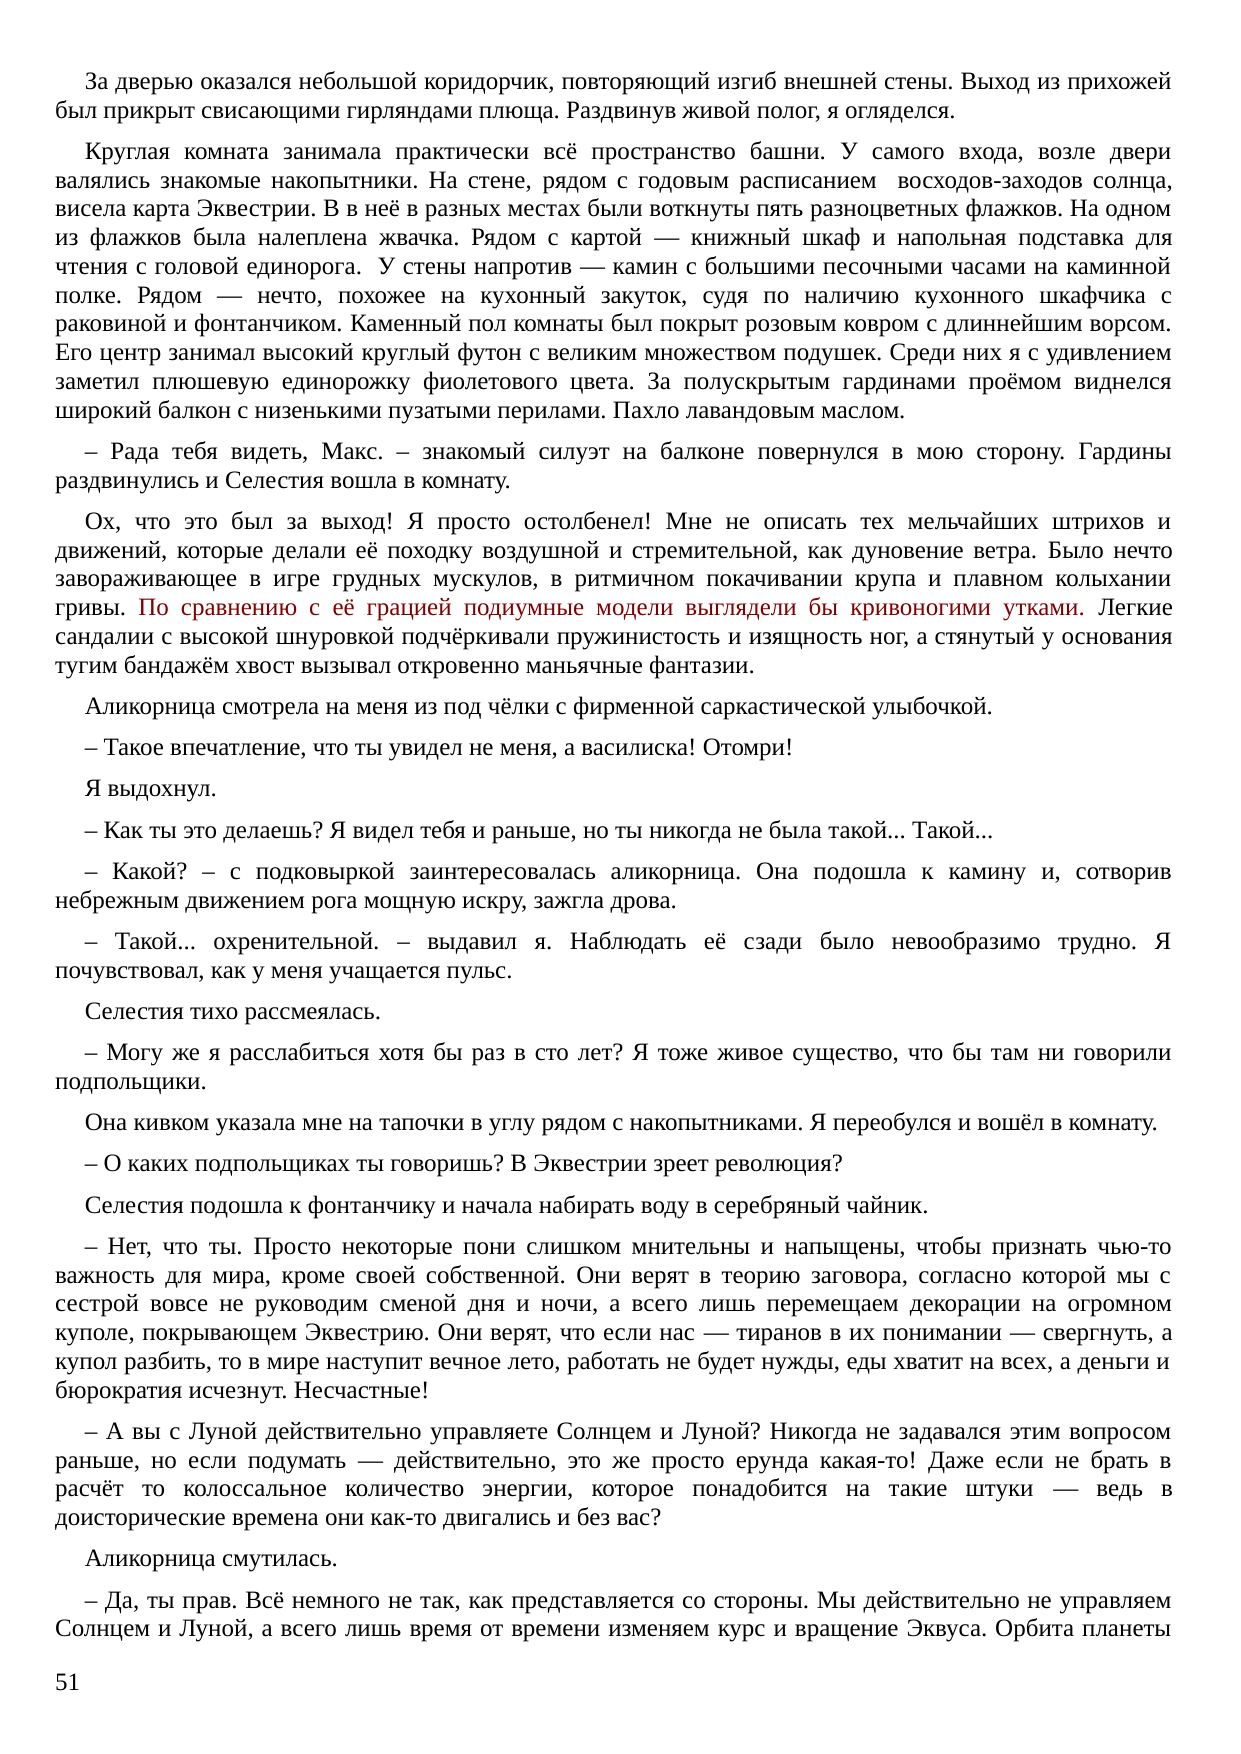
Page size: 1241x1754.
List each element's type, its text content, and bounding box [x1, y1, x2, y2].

text – Какой? – с подковыркой заинтересовалась аликорница. Она подошла к камину и, сотворив небрежным движением рога мощную искру, зажгла дрова. [55, 856, 1173, 913]
text Селестия тихо рассмеялась. [55, 996, 1173, 1025]
text – Рада тебя видеть, Макс. – знакомый силуэт на балконе повернулся в мою сторону. Гардины раздвинулись и Селестия вошла в комнату. [55, 436, 1173, 493]
text Я выдохнул. [55, 773, 1173, 802]
text – Да, ты прав. Всё немного не так, как представляется со стороны. Мы действительно не управляем Солнцем и Луной, а всего лишь время от времени изменяем курс и вращение Эквуса. Орбита планеты [55, 1585, 1173, 1642]
text Круглая комната занимала практически всё пространство башни. У самого входа, возле двери валялись знакомые накопытники. На стене, рядом с годовым расписанием восходов-заходов солнца, висела карта Эквестрии. В в неё в разных местах были воткнуты пять разноцветных флажков. На одном из флажков была налеплена жвачка. Рядом с картой — книжный шкаф и напольная подставка для чтения с головой единорога. У стены напротив — камин с большими песочными часами на каминной полке. Рядом — нечто, похожее на кухонный закуток, судя по наличию кухонного шкафчика с раковиной и фонтанчиком. Каменный пол комнаты был покрыт розовым ковром с длиннейшим ворсом. Его центр занимал высокий круглый футон с великим множеством подушек. Среди них я с удивлением заметил плюшевую единорожку фиолетового цвета. За полускрытым гардинами проёмом виднелся широкий балкон с низенькими пузатыми перилами. Пахло лавандовым маслом. [55, 136, 1173, 423]
text – Такое впечатление, что ты увидел не меня, а василиска! Отомри! [55, 732, 1173, 761]
text Ох, что это был за выход! Я просто остолбенел! Мне не описать тех мельчайших штрихов и движений, которые делали её походку воздушной и стремительной, как дуновение ветра. Было нечто завораживающее в игре грудных мускулов, в ритмичном покачивании крупа и плавном колыхании гривы. По сравнению с её грацией подиумные модели выглядели бы кривоногими утками. Легкие сандалии с высокой шнуровкой подчёркивали пружинистость и изящность ног, а стянутый у основания тугим бандажём хвост вызывал откровенно маньячные фантазии. [55, 506, 1173, 678]
text За дверью оказался небольшой коридорчик, повторяющий изгиб внешней стены. Выход из прихожей был прикрыт свисающими гирляндами плюща. Раздвинув живой полог, я огляделся. [55, 66, 1173, 123]
text – Как ты это делаешь? Я видел тебя и раньше, но ты никогда не была такой... Такой... [55, 815, 1173, 843]
text Аликорница смутилась. [55, 1543, 1173, 1572]
text – Могу же я расслабиться хотя бы раз в сто лет? Я тоже живое существо, что бы там ни говорили подпольщики. [55, 1037, 1173, 1095]
text – О каких подпольщиках ты говоришь? В Эквестрии зреет революция? [55, 1148, 1173, 1177]
text Аликорница смотрела на меня из под чёлки с фирменной саркастической улыбочкой. [55, 691, 1173, 720]
text – Нет, что ты. Просто некоторые пони слишком мнительны и напыщены, чтобы признать чью-то важность для мира, кроме своей собственной. Они верят в теорию заговора, согласно которой мы с сестрой вовсе не руководим сменой дня и ночи, а всего лишь перемещаем декорации на огромном куполе, покрывающем Эквестрию. Они верят, что если нас — тиранов в их понимании — свергнуть, а купол разбить, то в мире наступит вечное лето, работать не будет нужды, еды хватит на всех, а деньги и бюрократия исчезнут. Несчастные! [55, 1231, 1173, 1403]
text Селестия подошла к фонтанчику и начала набирать воду в серебряный чайник. [55, 1190, 1173, 1218]
text – А вы с Луной действительно управляете Солнцем и Луной? Никогда не задавался этим вопросом раньше, но если подумать — действительно, это же просто ерунда какая-то! Даже если не брать в расчёт то колоссальное количество энергии, которое понадобится на такие штуки — ведь в доисторические времена они как-то двигались и без вас? [55, 1416, 1173, 1531]
text – Такой... охренительной. – выдавил я. Наблюдать её сзади было невообразимо трудно. Я почувствовал, как у меня учащается пульс. [55, 926, 1173, 983]
text Она кивком указала мне на тапочки в углу рядом с накопытниками. Я переобулся и вошёл в комнату. [55, 1107, 1173, 1136]
